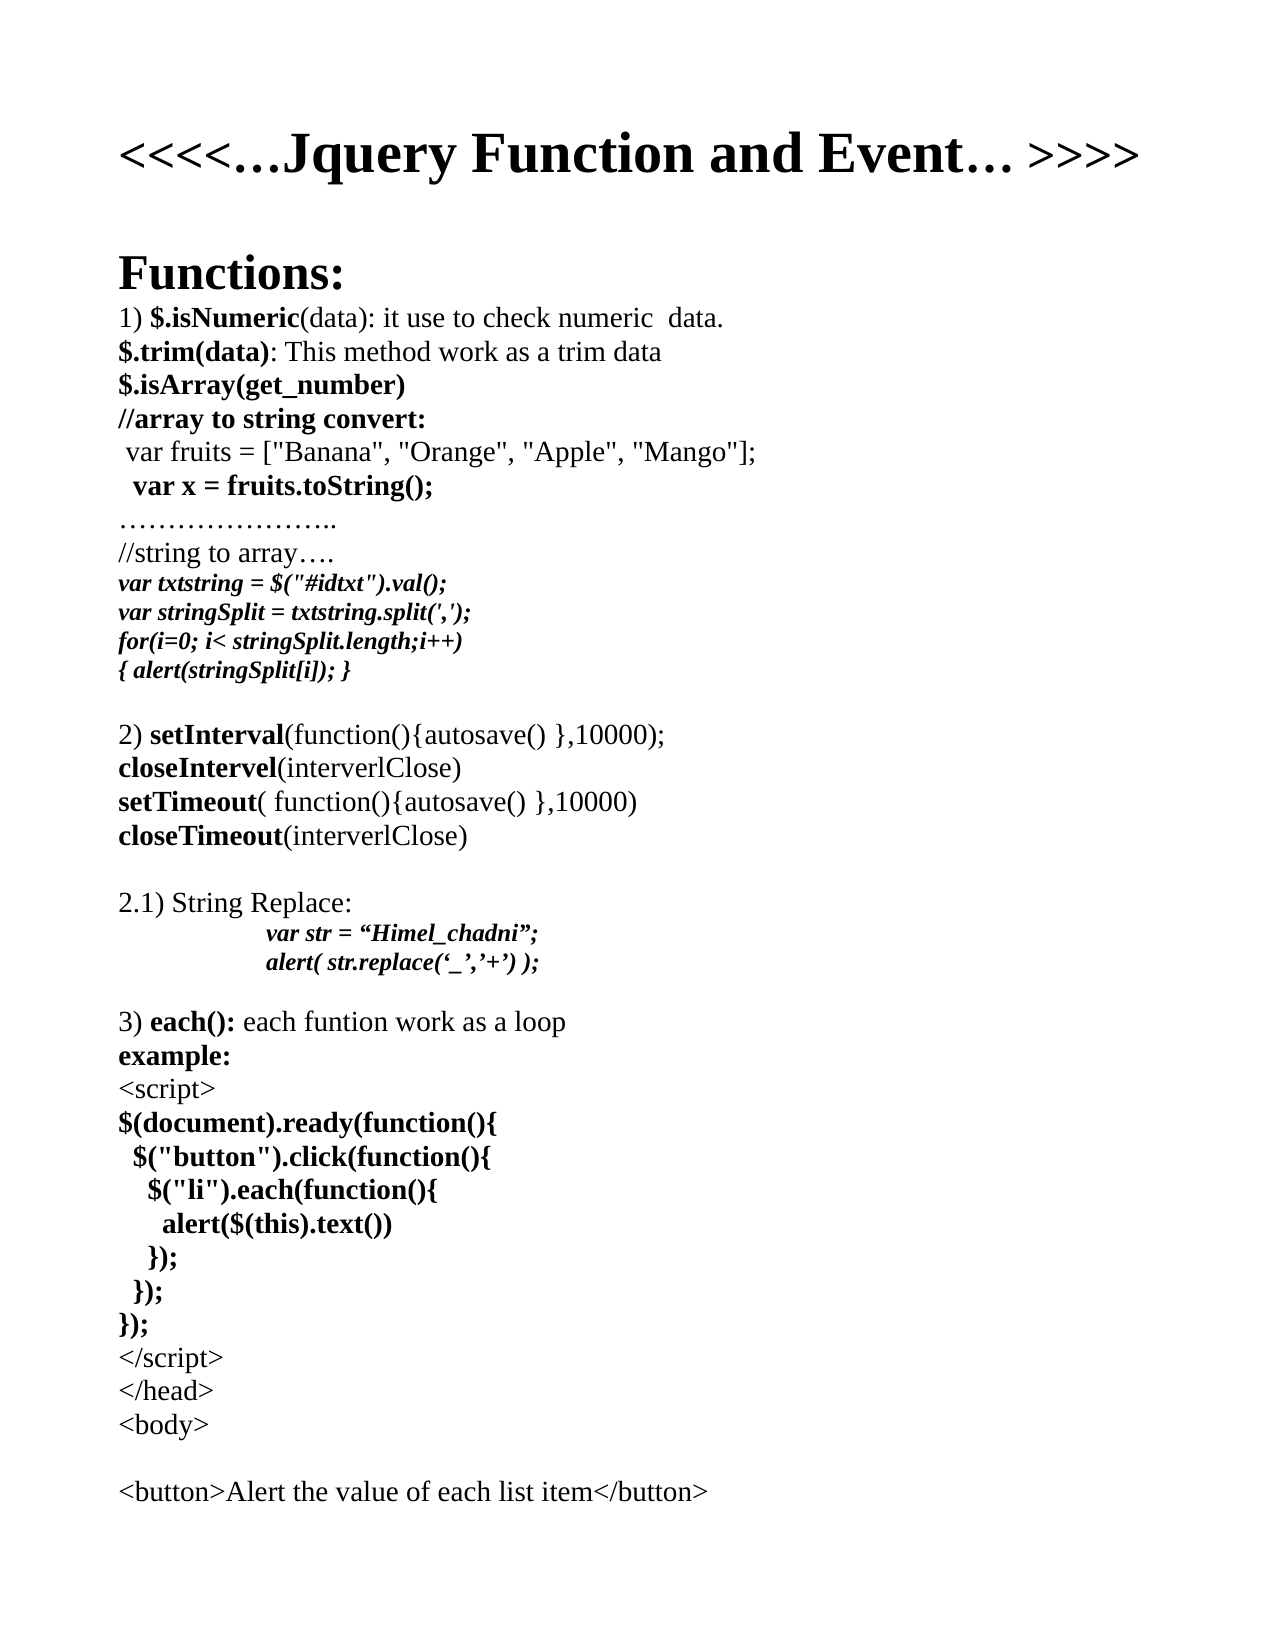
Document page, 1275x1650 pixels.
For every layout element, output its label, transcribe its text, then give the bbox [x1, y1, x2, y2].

text $.trim(data): This method work as a trim data [118, 334, 1157, 367]
text setTimeout( function(){autosave() },10000) [118, 784, 1157, 818]
text closeTimeout(interverlClose) [118, 818, 1157, 851]
text var x = fruits.toString(); [118, 468, 1157, 501]
text <body> [118, 1407, 1157, 1441]
text <button>Alert the value of each list item</button> [118, 1474, 1157, 1508]
text var stringSplit = txtstring.split(','); [118, 597, 1157, 626]
text var txtstring = $("#idtxt").val(); [118, 568, 1157, 597]
text ………………….. [118, 501, 1157, 535]
text $(document).ready(function(){ [118, 1105, 1157, 1139]
text //array to string convert: [118, 401, 1157, 434]
text <<<<…Jquery Function and Event… >>>> Functions: [118, 118, 1157, 300]
text for(i=0; i< stringSplit.length;i++) [118, 626, 1157, 655]
text 2.1) String Replace: [118, 885, 1157, 918]
text $("button").click(function(){ [118, 1139, 1157, 1172]
text </head> [118, 1373, 1157, 1407]
text example: [118, 1038, 1157, 1072]
text //string to array…. [118, 535, 1157, 568]
text <script> [118, 1072, 1157, 1105]
text alert($(this).text()) [118, 1206, 1157, 1239]
text $.isArray(get_number) [118, 367, 1157, 401]
text var fruits = ["Banana", "Orange", "Apple", "Mango"]; [118, 434, 1157, 468]
text { alert(stringSplit[i]); } [118, 655, 1157, 683]
text 2) setInterval(function(){autosave() },10000); [118, 717, 1157, 751]
text closeIntervel(interverlClose) [118, 751, 1157, 784]
text var str = “Himel_chadni”; [118, 918, 1157, 947]
text alert( str.replace(‘_’,’+’) ); [118, 947, 1157, 976]
text 1) $.isNumeric(data): it use to check numeric data. [118, 300, 1157, 334]
text $("li").each(function(){ [118, 1172, 1157, 1206]
text </script> [118, 1340, 1157, 1373]
text }); [118, 1273, 1157, 1306]
text }); [118, 1239, 1157, 1273]
text 3) each(): each funtion work as a loop [118, 1004, 1157, 1038]
text }); [118, 1306, 1157, 1340]
